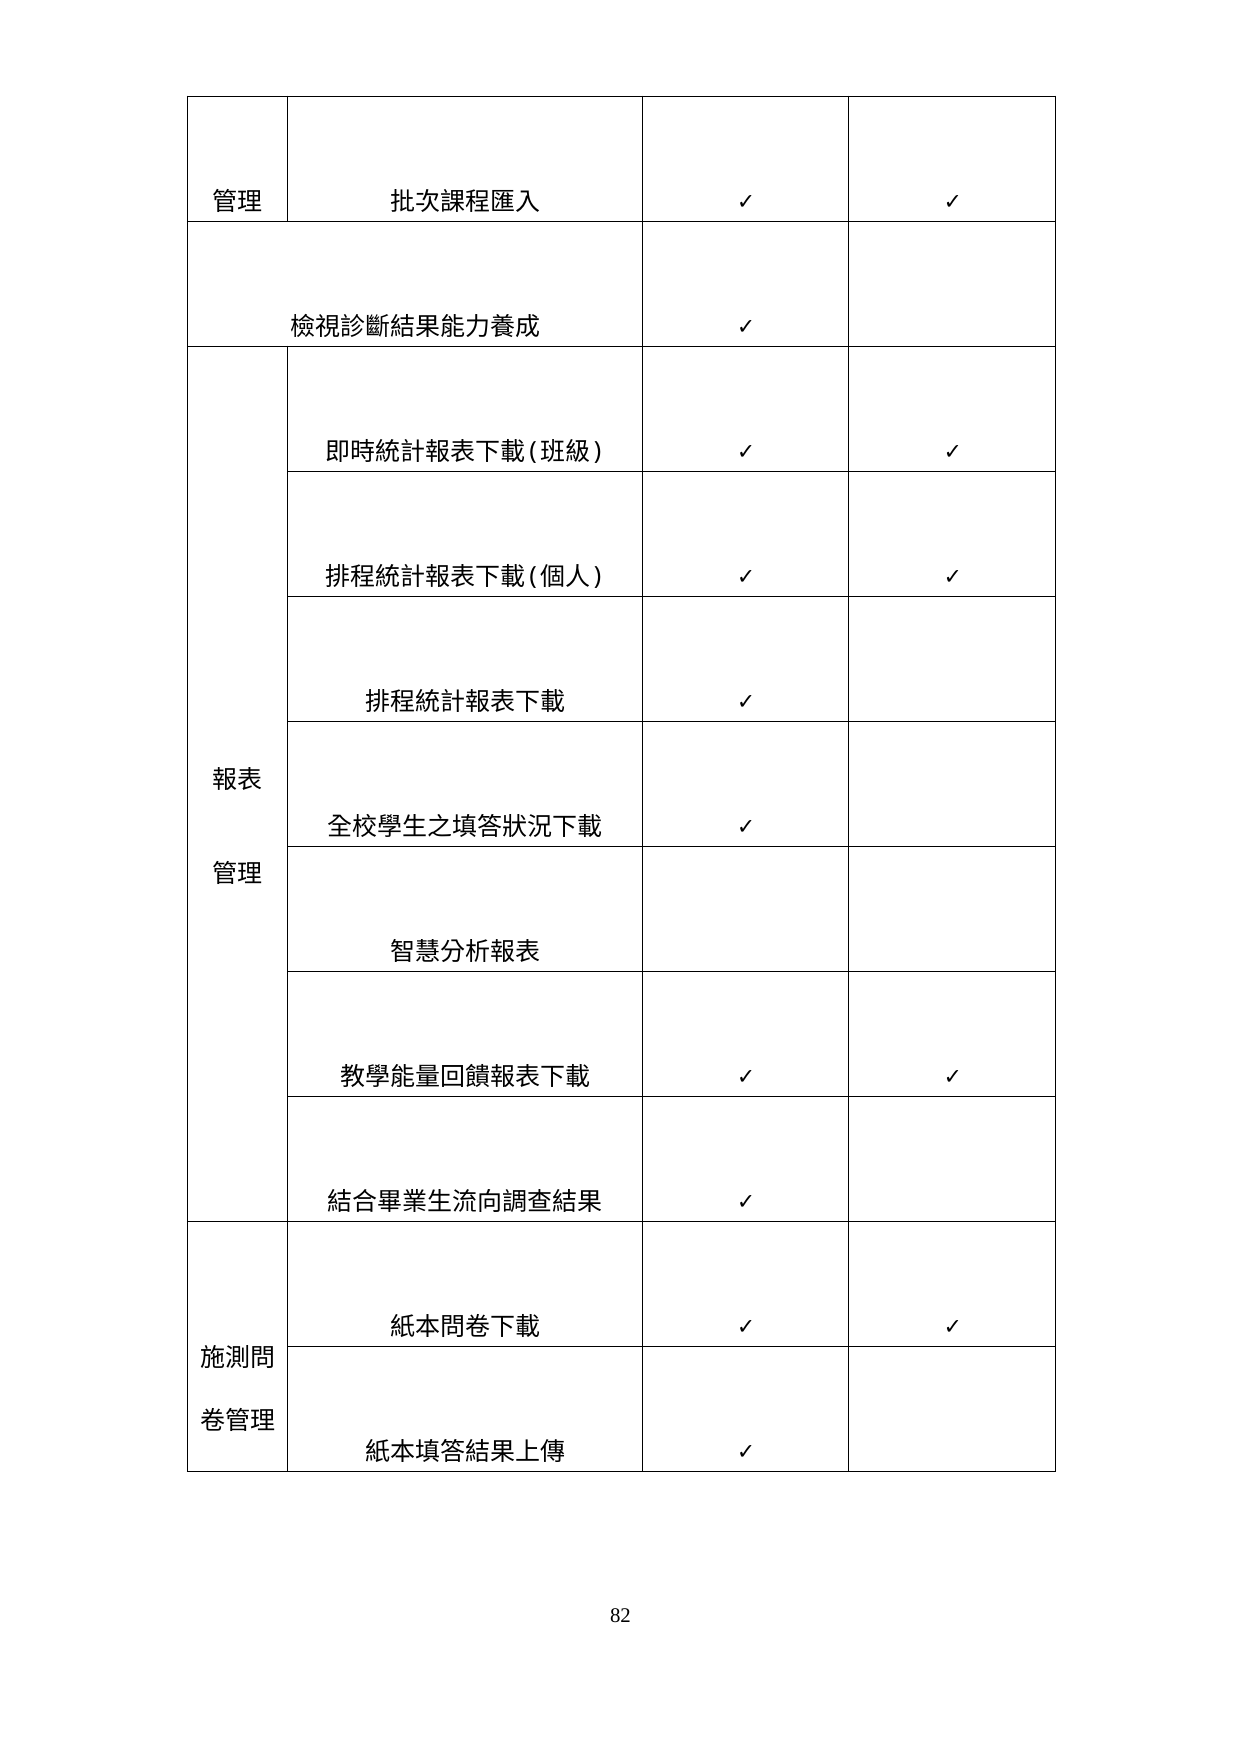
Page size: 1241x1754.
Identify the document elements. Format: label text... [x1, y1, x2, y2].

table_cell [849, 722, 1055, 846]
table_cell 批次課程匯入 [288, 97, 642, 221]
table_cell 施測問卷管理 [188, 1222, 287, 1471]
table_cell 全校學生之填答狀況下載 [288, 722, 642, 846]
table_cell ✓ [849, 347, 1055, 471]
table_cell ✓ [643, 1222, 848, 1346]
table_cell [849, 597, 1055, 721]
table_cell ✓ [643, 97, 848, 221]
table_cell 智慧分析報表 [288, 847, 642, 971]
table_cell 紙本問卷下載 [288, 1222, 642, 1346]
table_cell ✓ [849, 472, 1055, 596]
table_cell ✓ [849, 972, 1055, 1096]
table_cell 教學能量回饋報表下載 [288, 972, 642, 1096]
table_cell [849, 222, 1055, 346]
table_cell [849, 1347, 1055, 1471]
table_cell 即時統計報表下載(班級) [288, 347, 642, 471]
table_cell ✓ [849, 1222, 1055, 1346]
table_cell 結合畢業生流向調查結果 [288, 1097, 642, 1221]
table_cell 紙本填答結果上傳 [288, 1347, 642, 1471]
table_cell ✓ [643, 972, 848, 1096]
table_cell [849, 1097, 1055, 1221]
table_cell ✓ [643, 597, 848, 721]
table_cell 管理 [188, 97, 287, 221]
table_cell 排程統計報表下載(個人) [288, 472, 642, 596]
table_cell 檢視診斷結果能力養成 [188, 222, 642, 346]
table_cell [849, 847, 1055, 971]
table_cell ✓ [643, 347, 848, 471]
table_cell ✓ [643, 1097, 848, 1221]
table_cell ✓ [643, 1347, 848, 1471]
table_cell ✓ [643, 472, 848, 596]
table_cell [643, 847, 848, 971]
table_cell 報表 管理 [188, 347, 287, 1221]
table_cell ✓ [849, 97, 1055, 221]
table_cell 排程統計報表下載 [288, 597, 642, 721]
table_cell ✓ [643, 722, 848, 846]
table_cell ✓ [643, 222, 848, 346]
